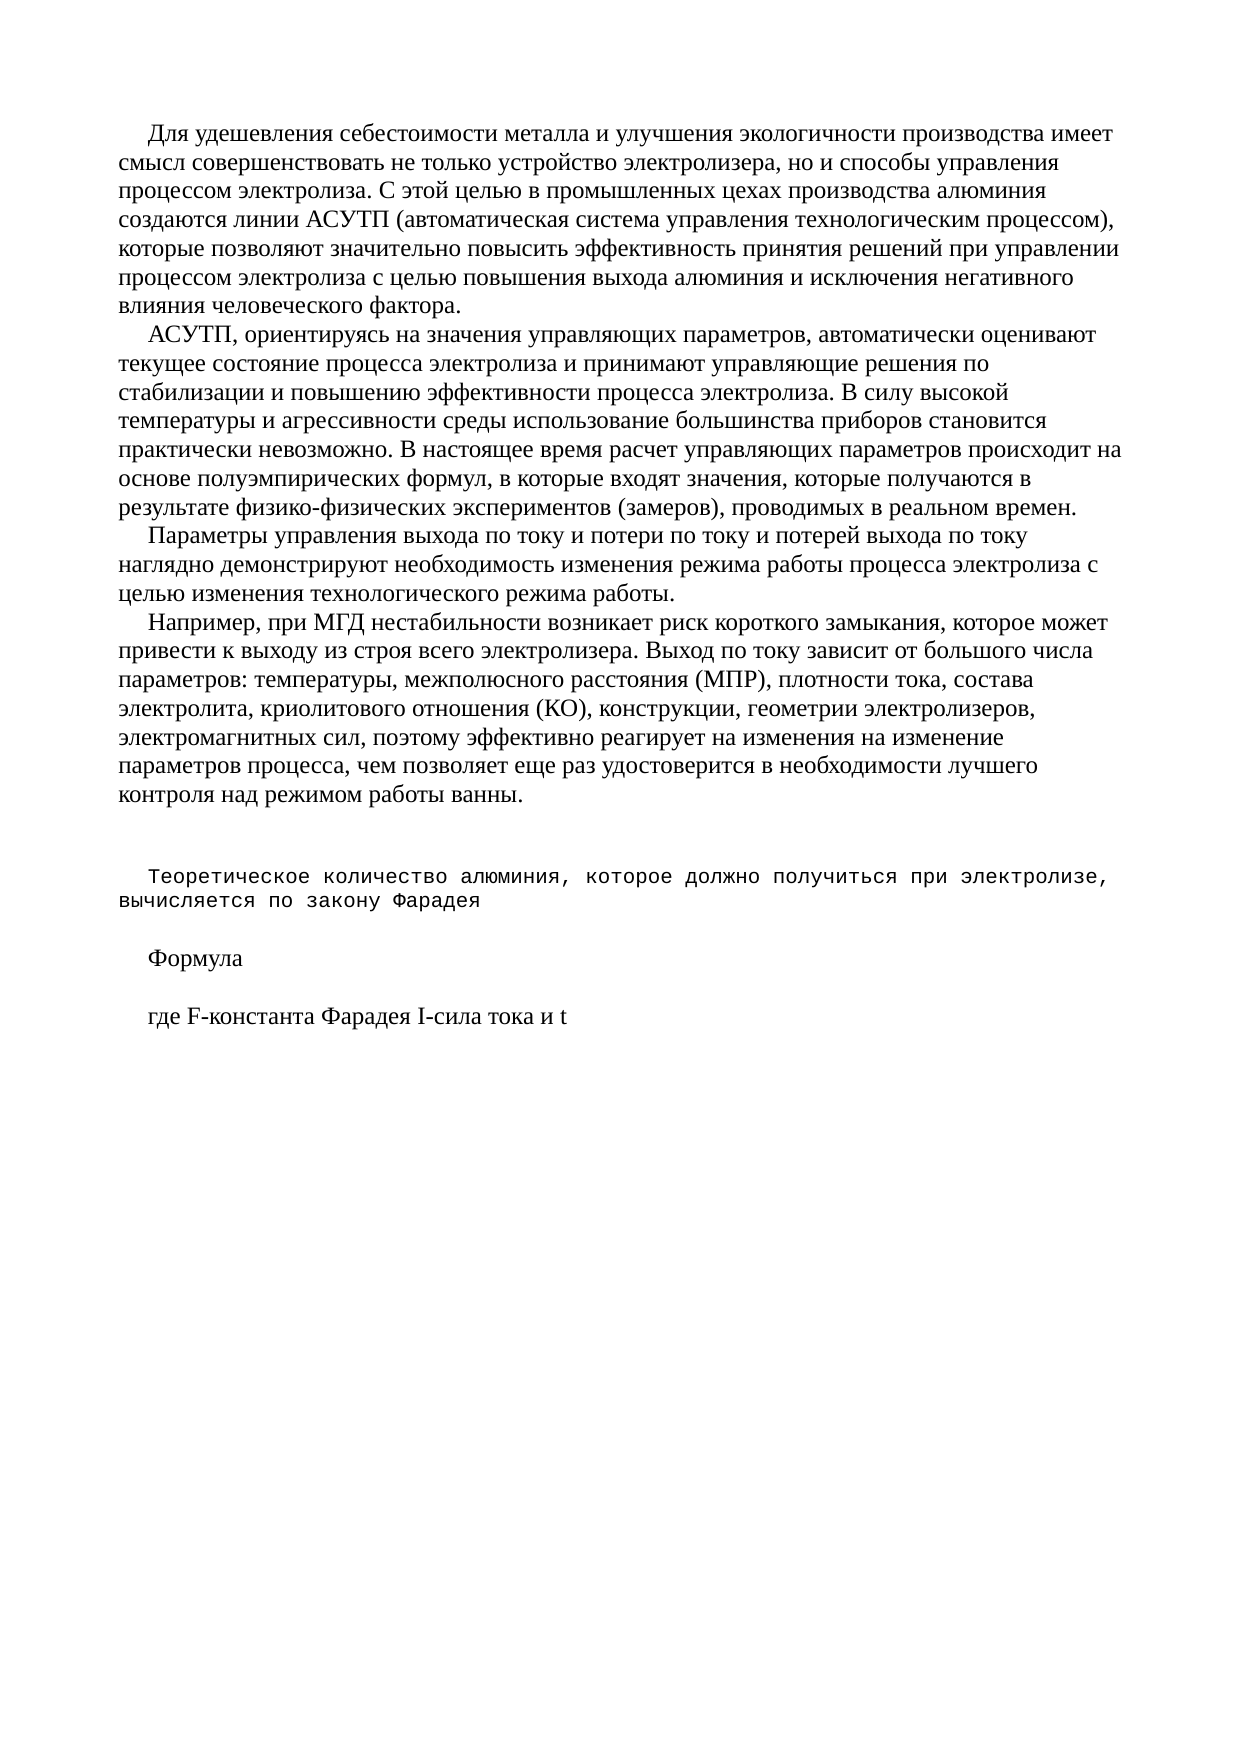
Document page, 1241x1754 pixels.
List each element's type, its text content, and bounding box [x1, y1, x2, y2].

text АСУТП, ориентируясь на значения управляющих параметров, автоматически оценивают текущее состояние процесса электролиза и принимают управляющие решения по стабилизации и повышению эффективности процесса электролиза. В силу высокой температуры и агрессивности среды использование большинства приборов становится практически невозможно. В настоящее время расчет управляющих параметров происходит на основе полуэмпирических формул, в которые входят значения, которые получаются в результате физико-физических экспериментов (замеров), проводимых в реальном времен. [118, 319, 1122, 521]
text Например, при МГД нестабильности возникает риск короткого замыкания, которое может привести к выходу из строя всего электролизера. Выход по току зависит от большого числа параметров: температуры, межполюсного расстояния (МПР), плотности тока, состава электролита, криолитового отношения (КО), конструкции, геометрии электролизеров, электромагнитных сил, поэтому эффективно реагирует на изменения на изменение параметров процесса, чем позволяет еще раз удостоверится в необходимости лучшего контроля над режимом работы ванны. [118, 607, 1122, 808]
text Параметры управления выхода по току и потери по току и потерей выхода по току наглядно демонстрируют необходимость изменения режима работы процесса электролиза с целью изменения технологического режима работы. [118, 521, 1122, 607]
text Для удешевления себестоимости металла и улучшения экологичности производства имеет смысл совершенствовать не только устройство электролизера, но и способы управления процессом электролиза. С этой целью в промышленных цехах производства алюминия создаются линии АСУТП (автоматическая система управления технологическим процессом), которые позволяют значительно повысить эффективность принятия решений при управлении процессом электролиза с целью повышения выхода алюминия и исключения негативного влияния человеческого фактора. [118, 118, 1122, 319]
text где F-константа Фарадея I-сила тока и t [118, 1001, 1122, 1030]
text Формула [118, 943, 1122, 972]
text Теоретическое количество алюминия, которое должно получиться при электролизе, вычисляется по закону Фарадея [118, 866, 1122, 914]
